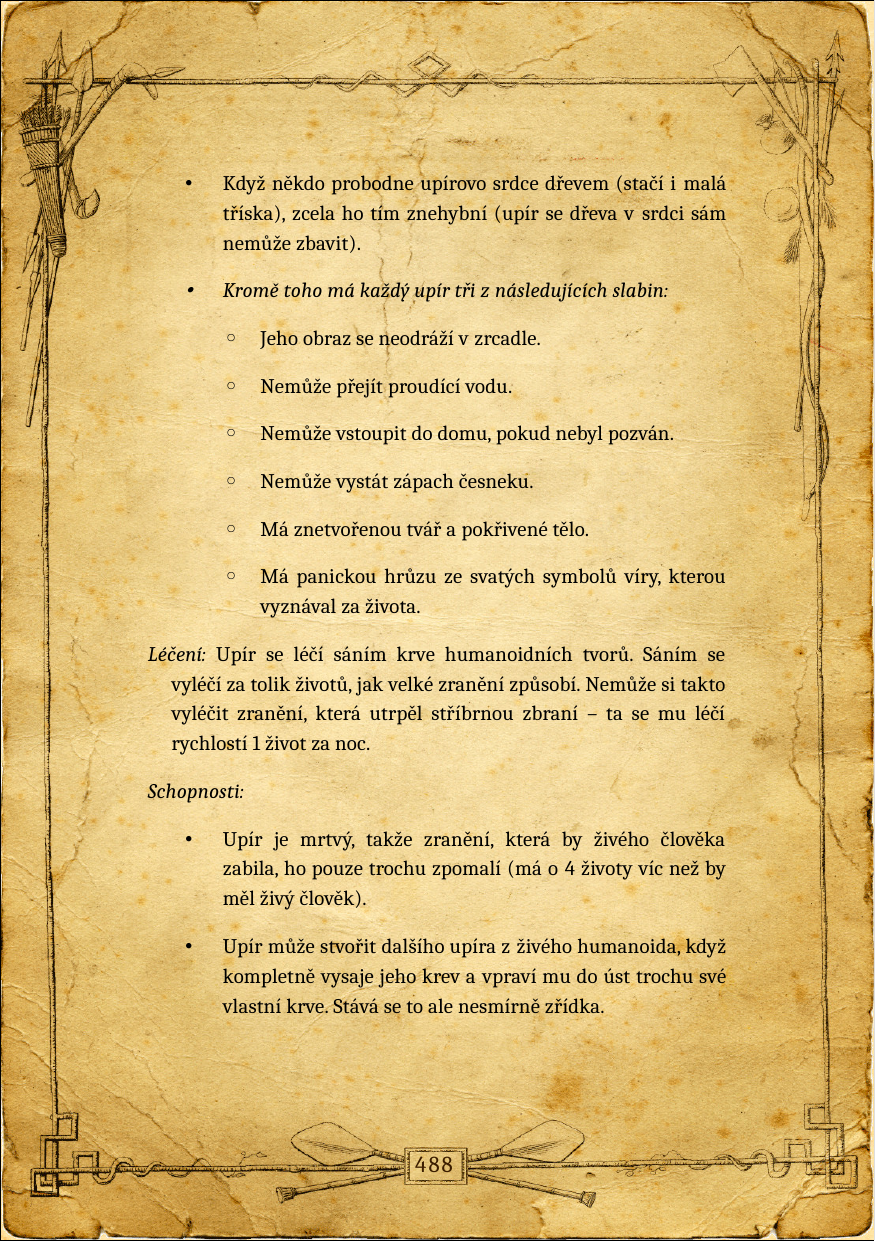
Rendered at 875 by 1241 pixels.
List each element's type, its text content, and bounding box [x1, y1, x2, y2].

list Upír je mrtvý, takže zranění, která by živého člověka zabila, ho pouze trochu zpomalí (má o⁠ 4 životy víc než by měl živý člověk). [185, 827, 726, 911]
list Když někdo probodne upírovo srdce dřevem (stačí i⁠ malá tříska), zcela ho tím znehybní (upír se dřeva v⁠ srdci sám nemůže zbavit). [185, 172, 726, 256]
list Nemůže přejít proudící vodu. [223, 374, 726, 398]
list Jeho obraz se neodráží v⁠ zrcadle. [223, 327, 726, 351]
list Má znetvořenou tvář a⁠ pokřivené tělo. [223, 517, 726, 541]
list Má panickou hrůzu ze svatých symbolů víry, kterou vyznával za života. [223, 565, 726, 619]
list Nemůže vstoupit do domu, pokud nebyl pozván. [223, 422, 726, 446]
picture [1, 1, 874, 1240]
list Nemůže vystát zápach česneku. [223, 469, 726, 493]
text Léčení: Upír se léčí sáním krve humanoidních tvorů. Sáním se vyléčí za tolik životů, jak velké zranění způsobí. Nemůže si takto vyléčit zranění, která utrpěl stříbrnou zbraní – ta se mu léčí rychlostí 1 život za noc. [148, 642, 726, 756]
list Upír může stvořit dalšího upíra z⁠ živého humanoida, když kompletně vysaje jeho krev a⁠ vpraví mu do úst trochu své vlastní krve. Stává se to ale nesmírně zřídka. [185, 934, 726, 1018]
text Schopnosti: [148, 779, 726, 803]
list Kromě toho má každý upír tři z⁠ následujících slabin: [185, 279, 726, 303]
